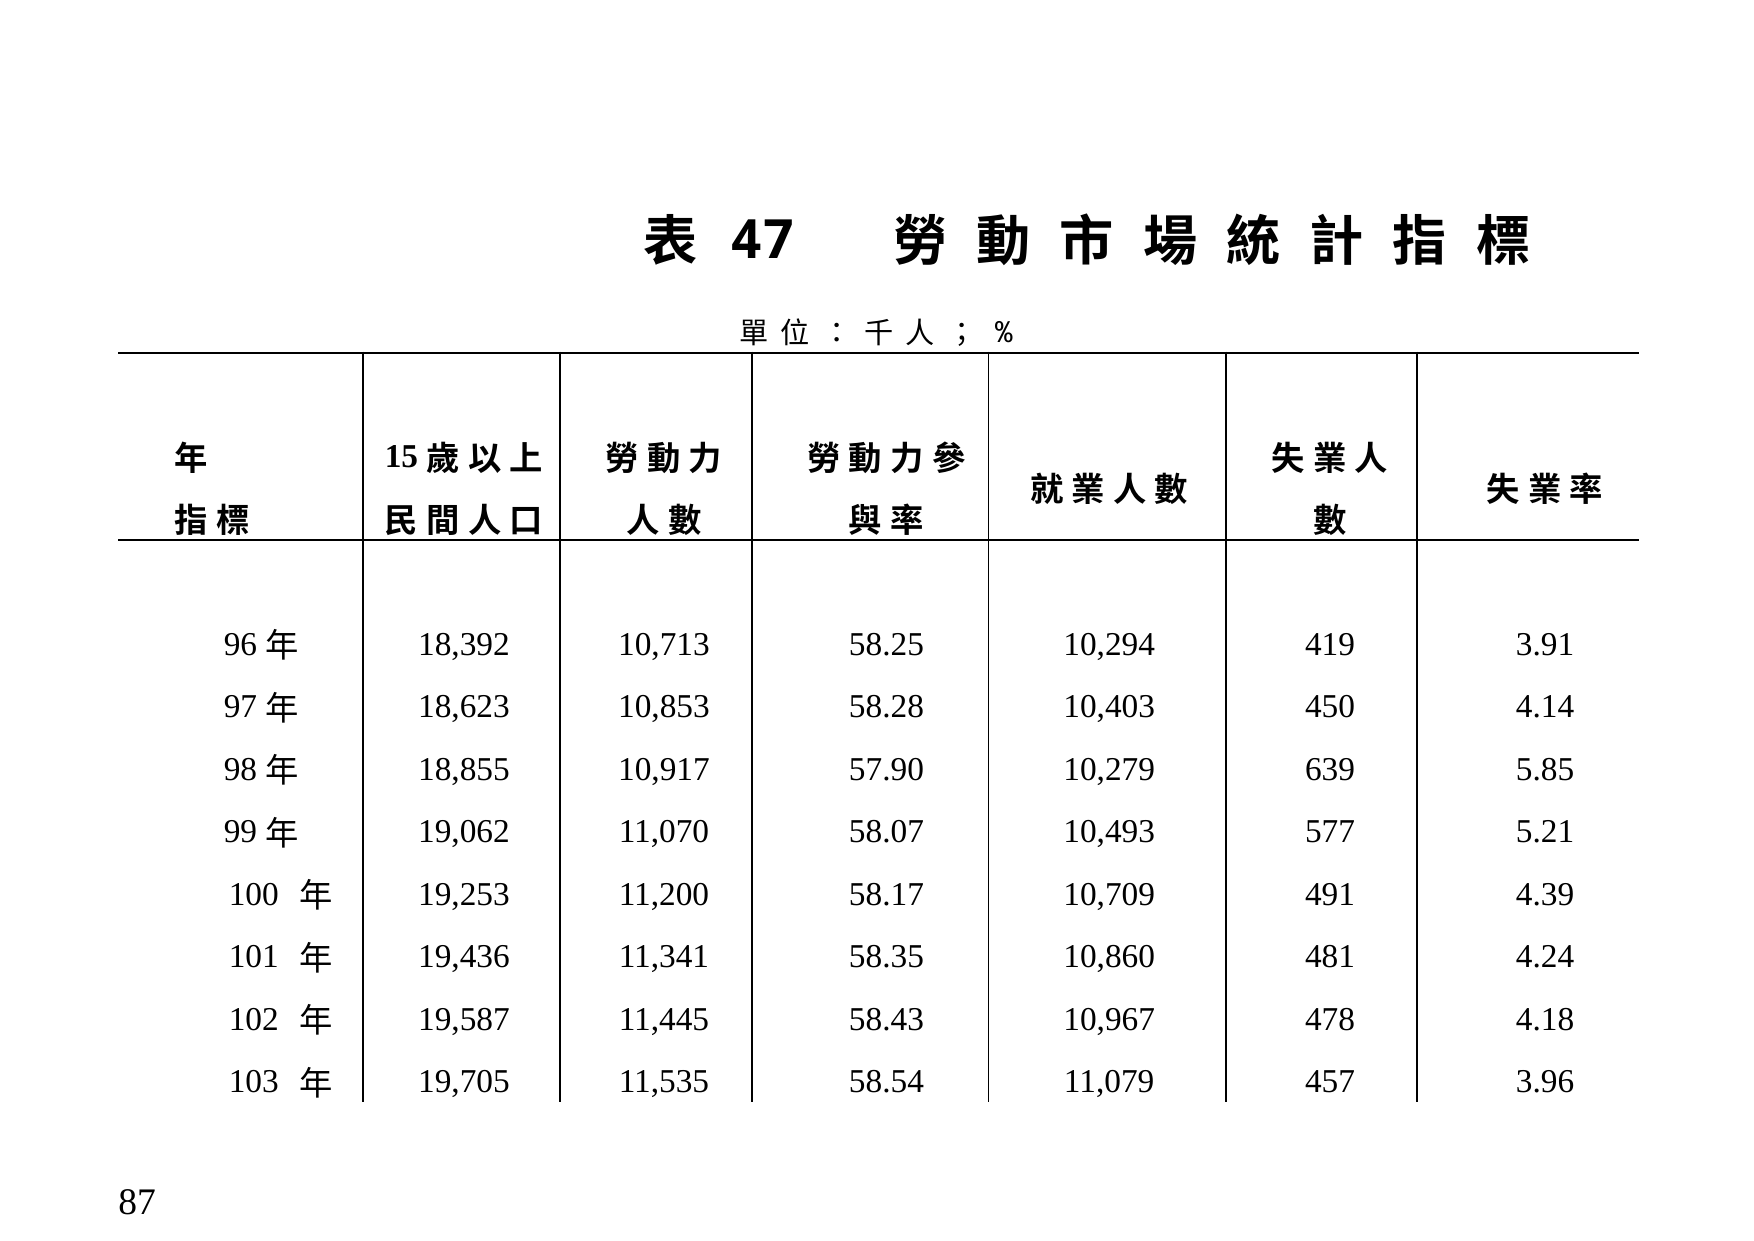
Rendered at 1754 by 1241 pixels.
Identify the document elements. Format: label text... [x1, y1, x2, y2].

table_cell 19,705 [364, 1039, 559, 1102]
table_cell 58.17 [753, 852, 988, 914]
table_cell 58.28 [753, 664, 988, 727]
table_cell 11,445 [561, 977, 751, 1039]
table_header 年 指標 [118, 354, 362, 539]
table_cell 103年 [118, 1039, 362, 1102]
table_cell 4.18 [1418, 977, 1639, 1039]
table_cell 10,403 [989, 664, 1225, 727]
table_cell 11,535 [561, 1039, 751, 1102]
table_cell 10,294 [989, 541, 1225, 664]
table_cell 11,200 [561, 852, 751, 914]
table_cell 57.90 [753, 727, 988, 789]
table_header 失業人數 [1227, 354, 1416, 539]
table_cell 3.96 [1418, 1039, 1639, 1102]
table_cell 97年 [118, 664, 362, 727]
table_cell 4.14 [1418, 664, 1639, 727]
table_cell 19,062 [364, 789, 559, 852]
table_cell 102年 [118, 977, 362, 1039]
text 表47 勞動市場統計指標 單位：千人；% [128, 164, 1628, 352]
table_cell 18,623 [364, 664, 559, 727]
table_cell 5.21 [1418, 789, 1639, 852]
table_cell 18,855 [364, 727, 559, 789]
table_cell 11,079 [989, 1039, 1225, 1102]
table_cell 19,436 [364, 914, 559, 977]
table_cell 639 [1227, 727, 1416, 789]
table_cell 58.25 [753, 541, 988, 664]
table_cell 5.85 [1418, 727, 1639, 789]
table_cell 419 [1227, 541, 1416, 664]
table_header 失業率 [1418, 354, 1639, 539]
table_cell 10,917 [561, 727, 751, 789]
table_cell 10,279 [989, 727, 1225, 789]
table_cell 19,587 [364, 977, 559, 1039]
table_cell 10,709 [989, 852, 1225, 914]
table_cell 481 [1227, 914, 1416, 977]
table_cell 3.91 [1418, 541, 1639, 664]
table_cell 10,713 [561, 541, 751, 664]
table_cell 10,493 [989, 789, 1225, 852]
table_cell 100年 [118, 852, 362, 914]
table_cell 18,392 [364, 541, 559, 664]
table_cell 457 [1227, 1039, 1416, 1102]
table_cell 10,853 [561, 664, 751, 727]
table_cell 58.07 [753, 789, 988, 852]
table_cell 19,253 [364, 852, 559, 914]
table_header 15歲以上 民間人口 [364, 354, 559, 539]
table_cell 10,967 [989, 977, 1225, 1039]
table_cell 11,070 [561, 789, 751, 852]
table_cell 101年 [118, 914, 362, 977]
table_header 勞動力參與率 [753, 354, 988, 539]
table_cell 478 [1227, 977, 1416, 1039]
table_header 勞動力人數 [561, 354, 751, 539]
table_cell 450 [1227, 664, 1416, 727]
table_cell 11,341 [561, 914, 751, 977]
table_cell 577 [1227, 789, 1416, 852]
table_cell 98年 [118, 727, 362, 789]
table_cell 96年 [118, 541, 362, 664]
table_cell 491 [1227, 852, 1416, 914]
table_cell 10,860 [989, 914, 1225, 977]
table_cell 99年 [118, 789, 362, 852]
table_cell 4.24 [1418, 914, 1639, 977]
table_header 就業人數 [989, 354, 1225, 539]
table_cell 58.54 [753, 1039, 988, 1102]
table_cell 58.35 [753, 914, 988, 977]
table_cell 58.43 [753, 977, 988, 1039]
table_cell 4.39 [1418, 852, 1639, 914]
